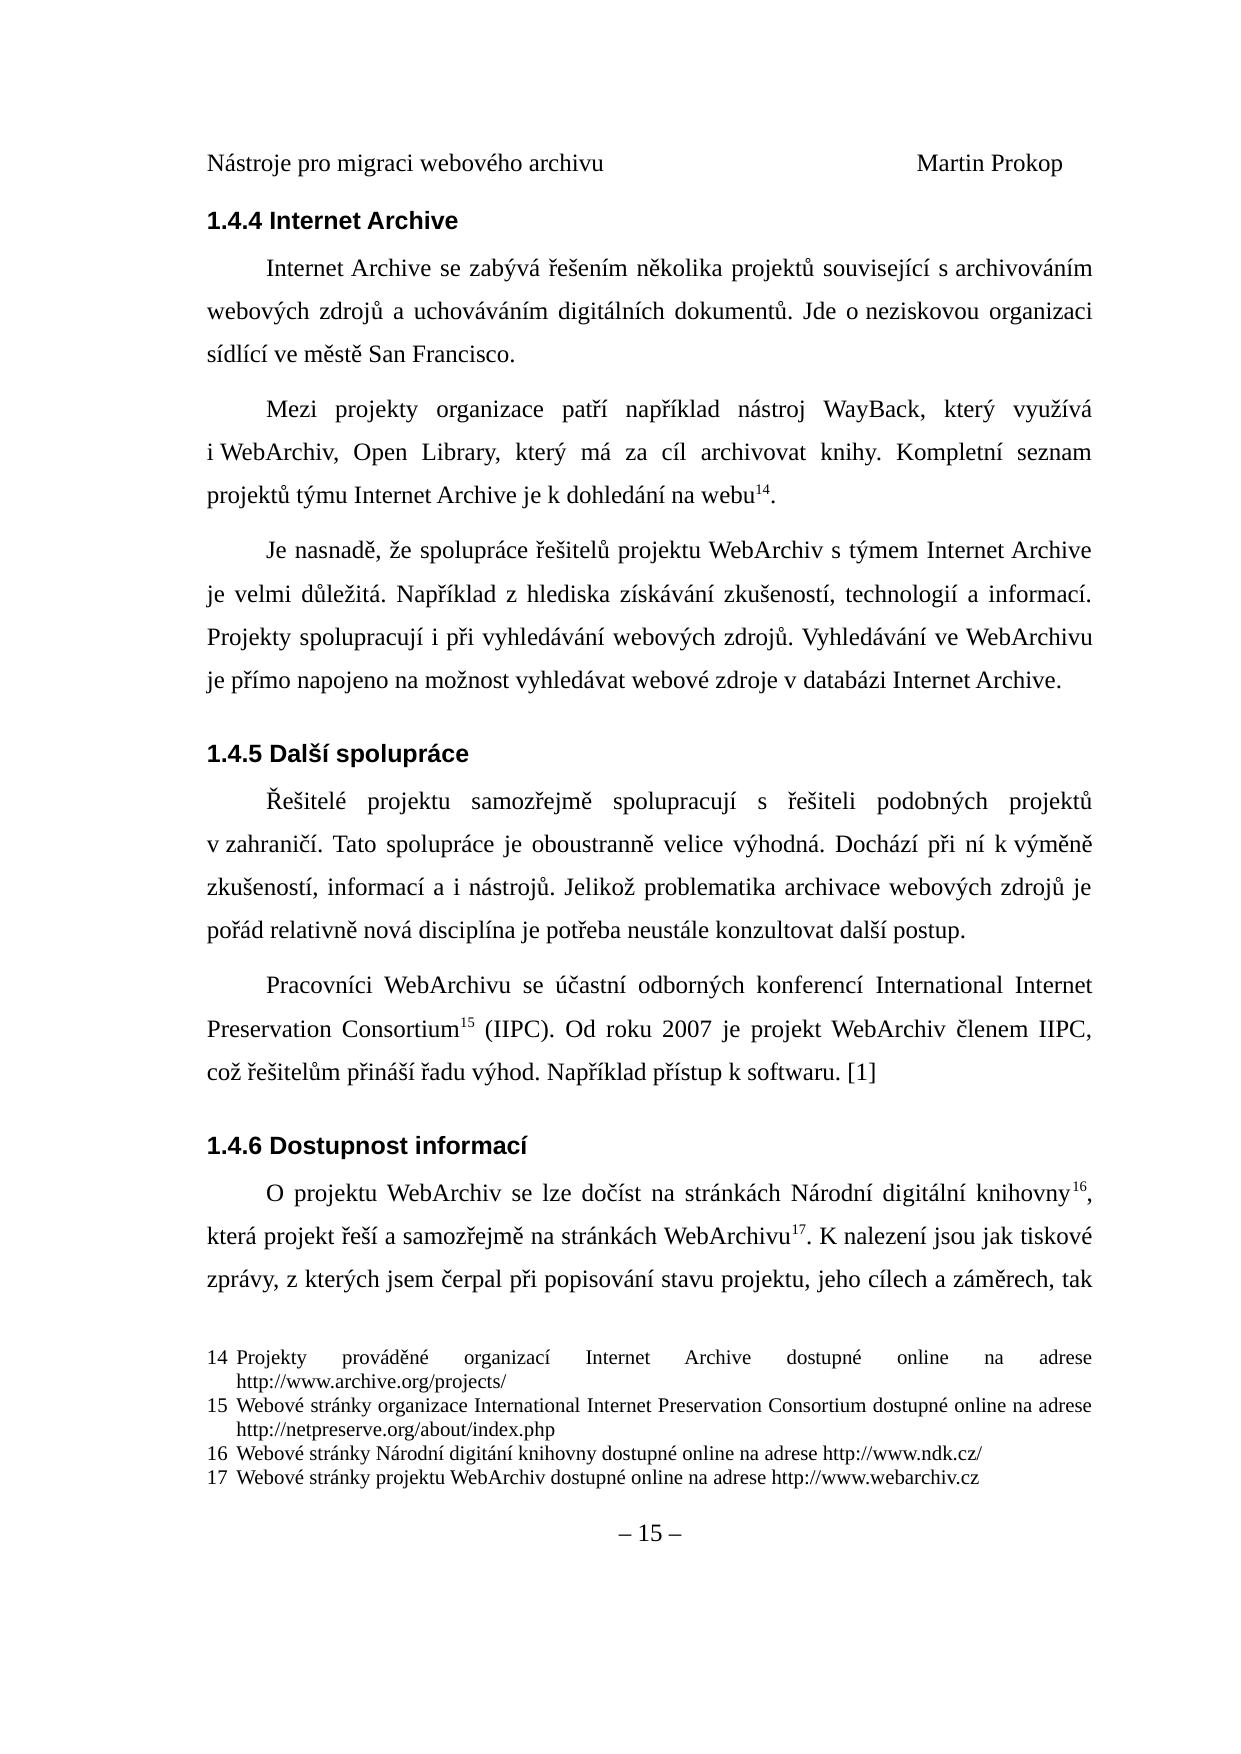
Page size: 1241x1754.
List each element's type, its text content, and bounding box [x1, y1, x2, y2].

text Webové stránky Národní digitání knihovny dostupné online na adrese http://www.ndk.cz/ [207, 1441, 1093, 1465]
text Internet Archive se zabývá řešením několika projektů související s archivováním webových zdrojů a uchováváním digitálních dokumentů. Jde o neziskovou organizaci sídlící ve městě San Francisco. [207, 253, 1093, 368]
subtitle 1.4.5 Další spolupráce [207, 739, 1093, 768]
text Pracovníci WebArchivu se účastní odborných konferencí International Internet Preservation Consortium (IIPC). Od roku 2007 je projekt WebArchiv členem IIPC, což řešitelům přináší řadu výhod. Například přístup k softwaru. [1] [207, 971, 1093, 1086]
text Řešitelé projektu samozřejmě spolupracují s řešiteli podobných projektů v zahraničí. Tato spolupráce je oboustranně velice výhodná. Dochází při ní k výměně zkušeností, informací a i nástrojů. Jelikož problematika archivace webových zdrojů je pořád relativně nová disciplína je potřeba neustále konzultovat další postup. [207, 786, 1093, 944]
text Webové stránky projektu WebArchiv dostupné online na adrese http://www.webarchiv.cz [207, 1465, 1093, 1489]
text O projektu WebArchiv se lze dočíst na stránkách Národní digitální knihovny, která projekt řeší a samozřejmě na stránkách WebArchivu. K nalezení jsou jak tiskové zprávy, z kterých jsem čerpal při popisování stavu projektu, jeho cílech a záměrech, tak [207, 1178, 1093, 1293]
subtitle 1.4.6 Dostupnost informací [207, 1131, 1093, 1159]
text Je nasnadě, že spolupráce řešitelů projektu WebArchiv s týmem Internet Archive je velmi důležitá. Například z hlediska získávání zkušeností, technologií a informací. Projekty spolupracují i při vyhledávání webových zdrojů. Vyhledávání ve WebArchivu je přímo napojeno na možnost vyhledávat webové zdroje v databázi Internet Archive. [207, 536, 1093, 694]
text Mezi projekty organizace patří například nástroj WayBack, který využívá i WebArchiv, Open Library, který má za cíl archivovat knihy. Kompletní seznam projektů týmu Internet Archive je k dohledání na webu. [207, 394, 1093, 509]
text Webové stránky organizace International Internet Preservation Consortium dostupné online na adrese http://netpreserve.org/about/index.php [207, 1393, 1093, 1441]
text Projekty prováděné organizací Internet Archive dostupné online na adrese http://www.archive.org/projects/ [207, 1345, 1093, 1393]
subtitle 1.4.4 Internet Archive [207, 206, 1093, 234]
